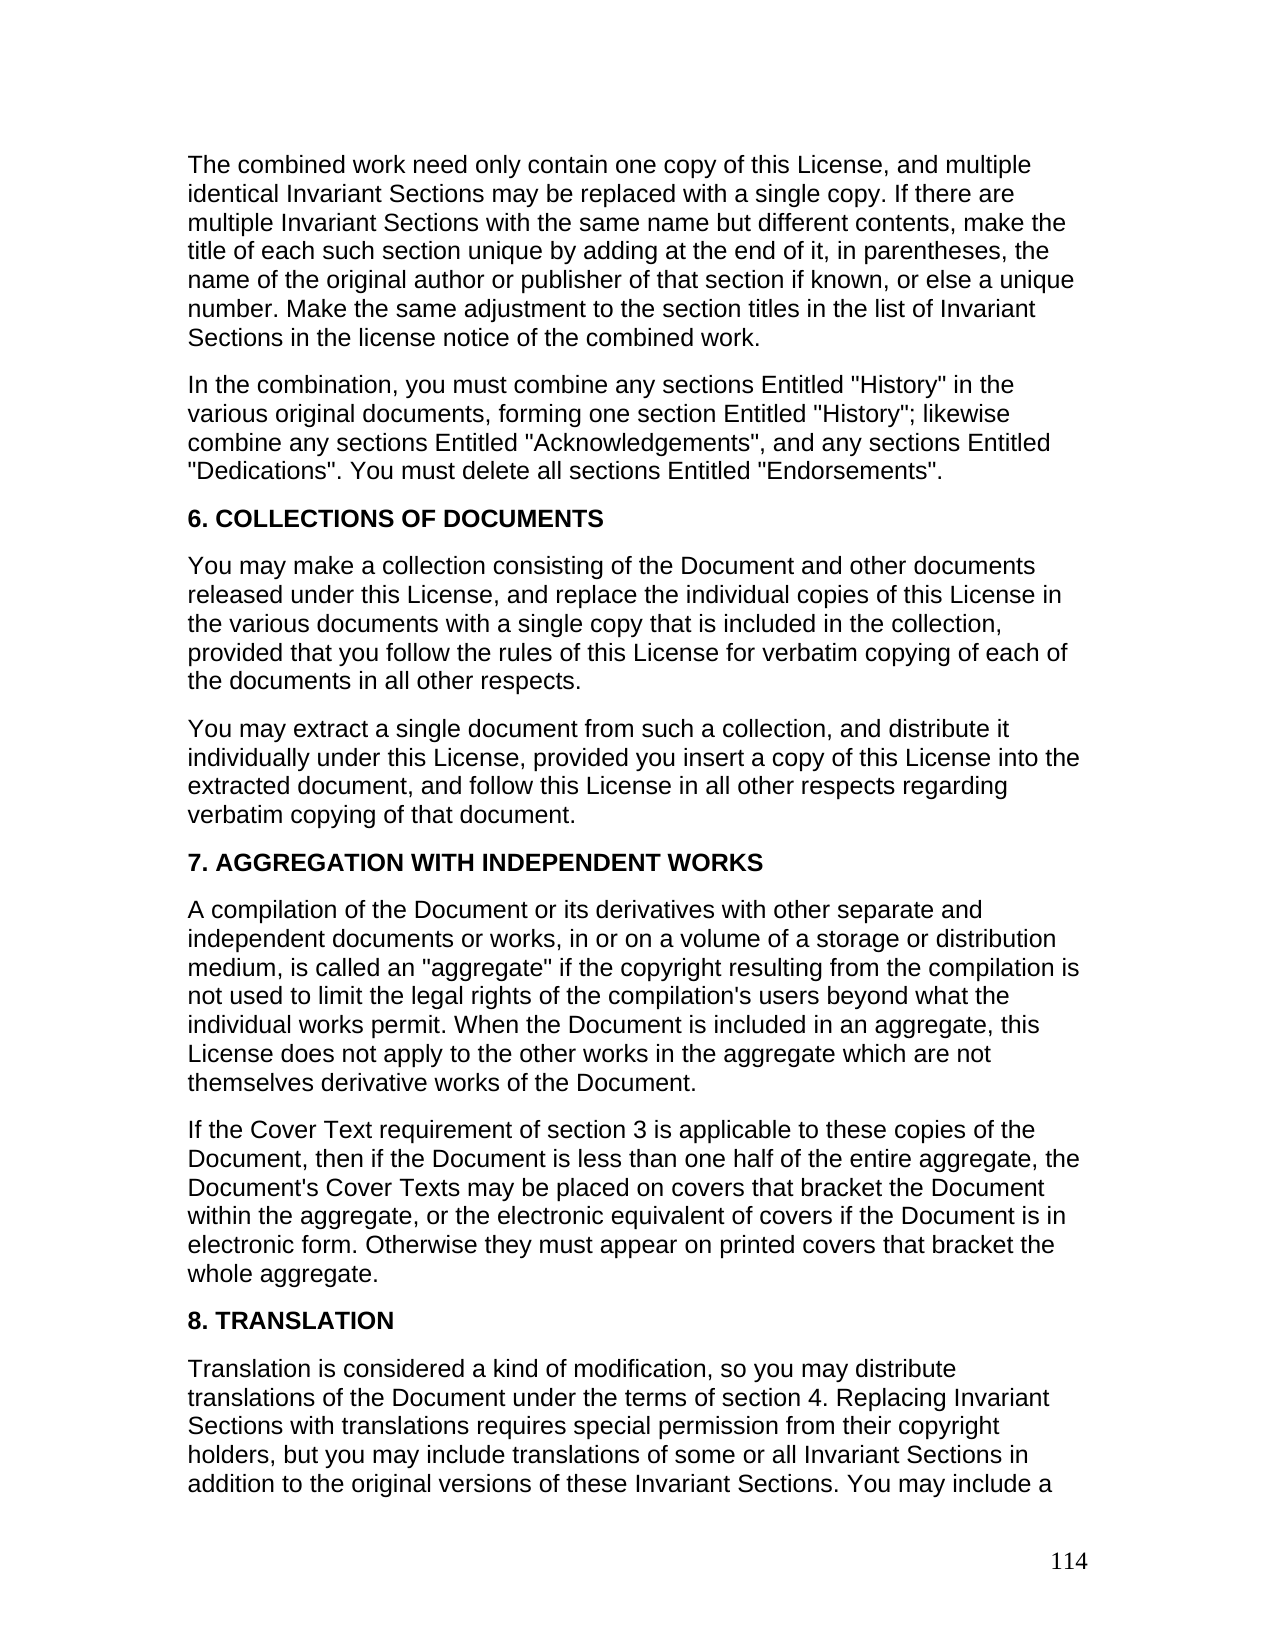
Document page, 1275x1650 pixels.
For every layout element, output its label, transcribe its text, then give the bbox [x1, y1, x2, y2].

text 6. COLLECTIONS OF DOCUMENTS [187, 504, 1087, 532]
text If the Cover Text requirement of section 3 is applicable to these copies of the Document, then if the Document is less than one half of the entire aggregate, the Document's Cover Texts may be placed on covers that bracket the Document within the aggregate, or the electronic equivalent of covers if the Document is in electronic form. Otherwise they must appear on printed covers that bracket the whole aggregate. [187, 1115, 1087, 1287]
text A compilation of the Document or its derivatives with other separate and independent documents or works, in or on a volume of a storage or distribution medium, is called an "aggregate" if the copyright resulting from the compilation is not used to limit the legal rights of the compilation's users beyond what the individual works permit. When the Document is included in an aggregate, this License does not apply to the other works in the aggregate which are not themselves derivative works of the Document. [187, 895, 1087, 1096]
text The combined work need only contain one copy of this License, and multiple identical Invariant Sections may be replaced with a single copy. If there are multiple Invariant Sections with the same name but different contents, make the title of each such section unique by adding at the end of it, in parentheses, the name of the original author or publisher of that section if known, or else a unique number. Make the same adjustment to the section titles in the list of Invariant Sections in the license notice of the combined work. [187, 150, 1087, 351]
text In the combination, you must combine any sections Entitled "History" in the various original documents, forming one section Entitled "History"; likewise combine any sections Entitled "Acknowledgements", and any sections Entitled "Dedications". You must delete all sections Entitled "Endorsements". [187, 370, 1087, 485]
text You may make a collection consisting of the Document and other documents released under this License, and replace the individual copies of this License in the various documents with a single copy that is included in the collection, provided that you follow the rules of this License for verbatim copying of each of the documents in all other respects. [187, 551, 1087, 695]
text Translation is considered a kind of modification, so you may distribute translations of the Document under the terms of section 4. Replacing Invariant Sections with translations requires special permission from their copyright holders, but you may include translations of some or all Invariant Sections in addition to the original versions of these Invariant Sections. You may include a [187, 1354, 1087, 1497]
text 8. TRANSLATION [187, 1306, 1087, 1335]
text You may extract a single document from such a collection, and distribute it individually under this License, provided you insert a copy of this License into the extracted document, and follow this License in all other respects regarding verbatim copying of that document. [187, 714, 1087, 829]
text 7. AGGREGATION WITH INDEPENDENT WORKS [187, 847, 1087, 876]
